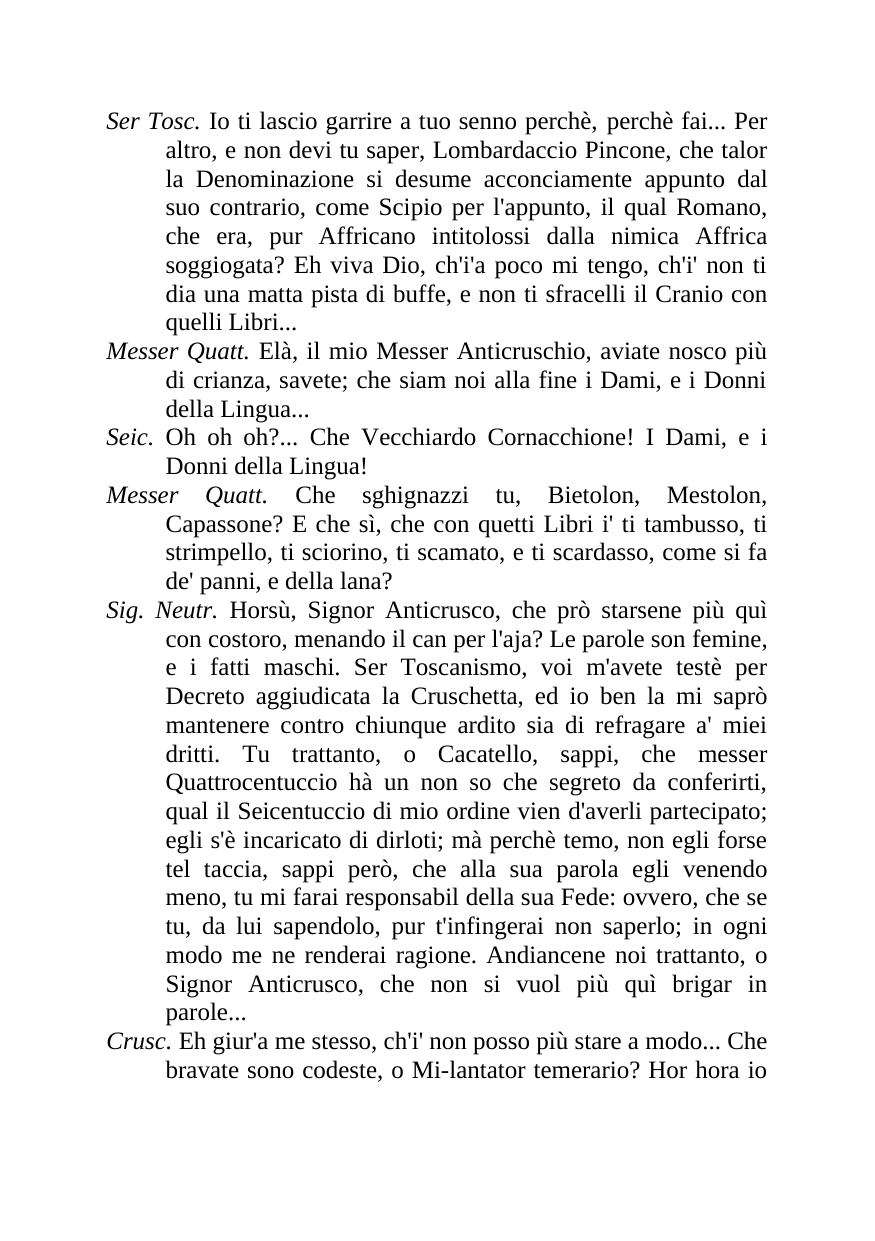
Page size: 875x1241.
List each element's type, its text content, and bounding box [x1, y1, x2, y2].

text Messer Quatt. Che sghignazzi tu, Bietolon, Mestolon, Capassone? E che sì, che con quetti Libri i' ti tambusso, ti strimpello, ti sciorino, ti scamato, e ti scardasso, come si fa de' panni, e della lana? [106, 480, 768, 595]
text Messer Quatt. Elà, il mio Messer Anticruschio, aviate nosco più di crianza, savete; che siam noi alla fine i Dami, e i Donni della Lingua... [106, 336, 768, 422]
text Crusc. Eh giur'a me stesso, ch'i' non posso più stare a modo... Che bravate sono codeste, o Mi-lantator temerario? Hor hora io [106, 1026, 768, 1084]
text Ser Tosc. Io ti lascio garrire a tuo senno perchè, perchè fai... Per altro, e non devi tu saper, Lombardaccio Pincone, che talor la Denominazione si desume acconciamente appunto dal suo contrario, come Scipio per l'appunto, il qual Romano, che era, pur Affricano intitolossi dalla nimica Affrica soggiogata? Eh viva Dio, ch'i'a poco mi tengo, ch'i' non ti dia una matta pista di buffe, e non ti sfracelli il Cranio con quelli Libri... [106, 106, 768, 336]
text Sig. Neutr. Horsù, Signor Anticrusco, che prò starsene più quì con costoro, menando il can per l'aja? Le parole son femine, e i fatti maschi. Ser Toscanismo, voi m'avete testè per Decreto aggiudicata la Cruschetta, ed io ben la mi saprò mantenere contro chiunque ardito sia di refragare a' miei dritti. Tu trattanto, o Cacatello, sappi, che messer Quattrocentuccio hà un non so che segreto da conferirti, qual il Seicentuccio di mio ordine vien d'averli partecipato; egli s'è incaricato di dirloti; mà perchè temo, non egli forse tel taccia, sappi però, che alla sua parola egli venendo meno, tu mi farai responsabil della sua Fede: ovvero, che se tu, da lui sapendolo, pur t'infingerai non saperlo; in ogni modo me ne renderai ragione. Andiancene noi trattanto, o Signor Anticrusco, che non si vuol più quì brigar in parole... [106, 595, 768, 1026]
text Seic. Oh oh oh?... Che Vecchiardo Cornacchione! I Dami, e i Donni della Lingua! [106, 422, 768, 480]
